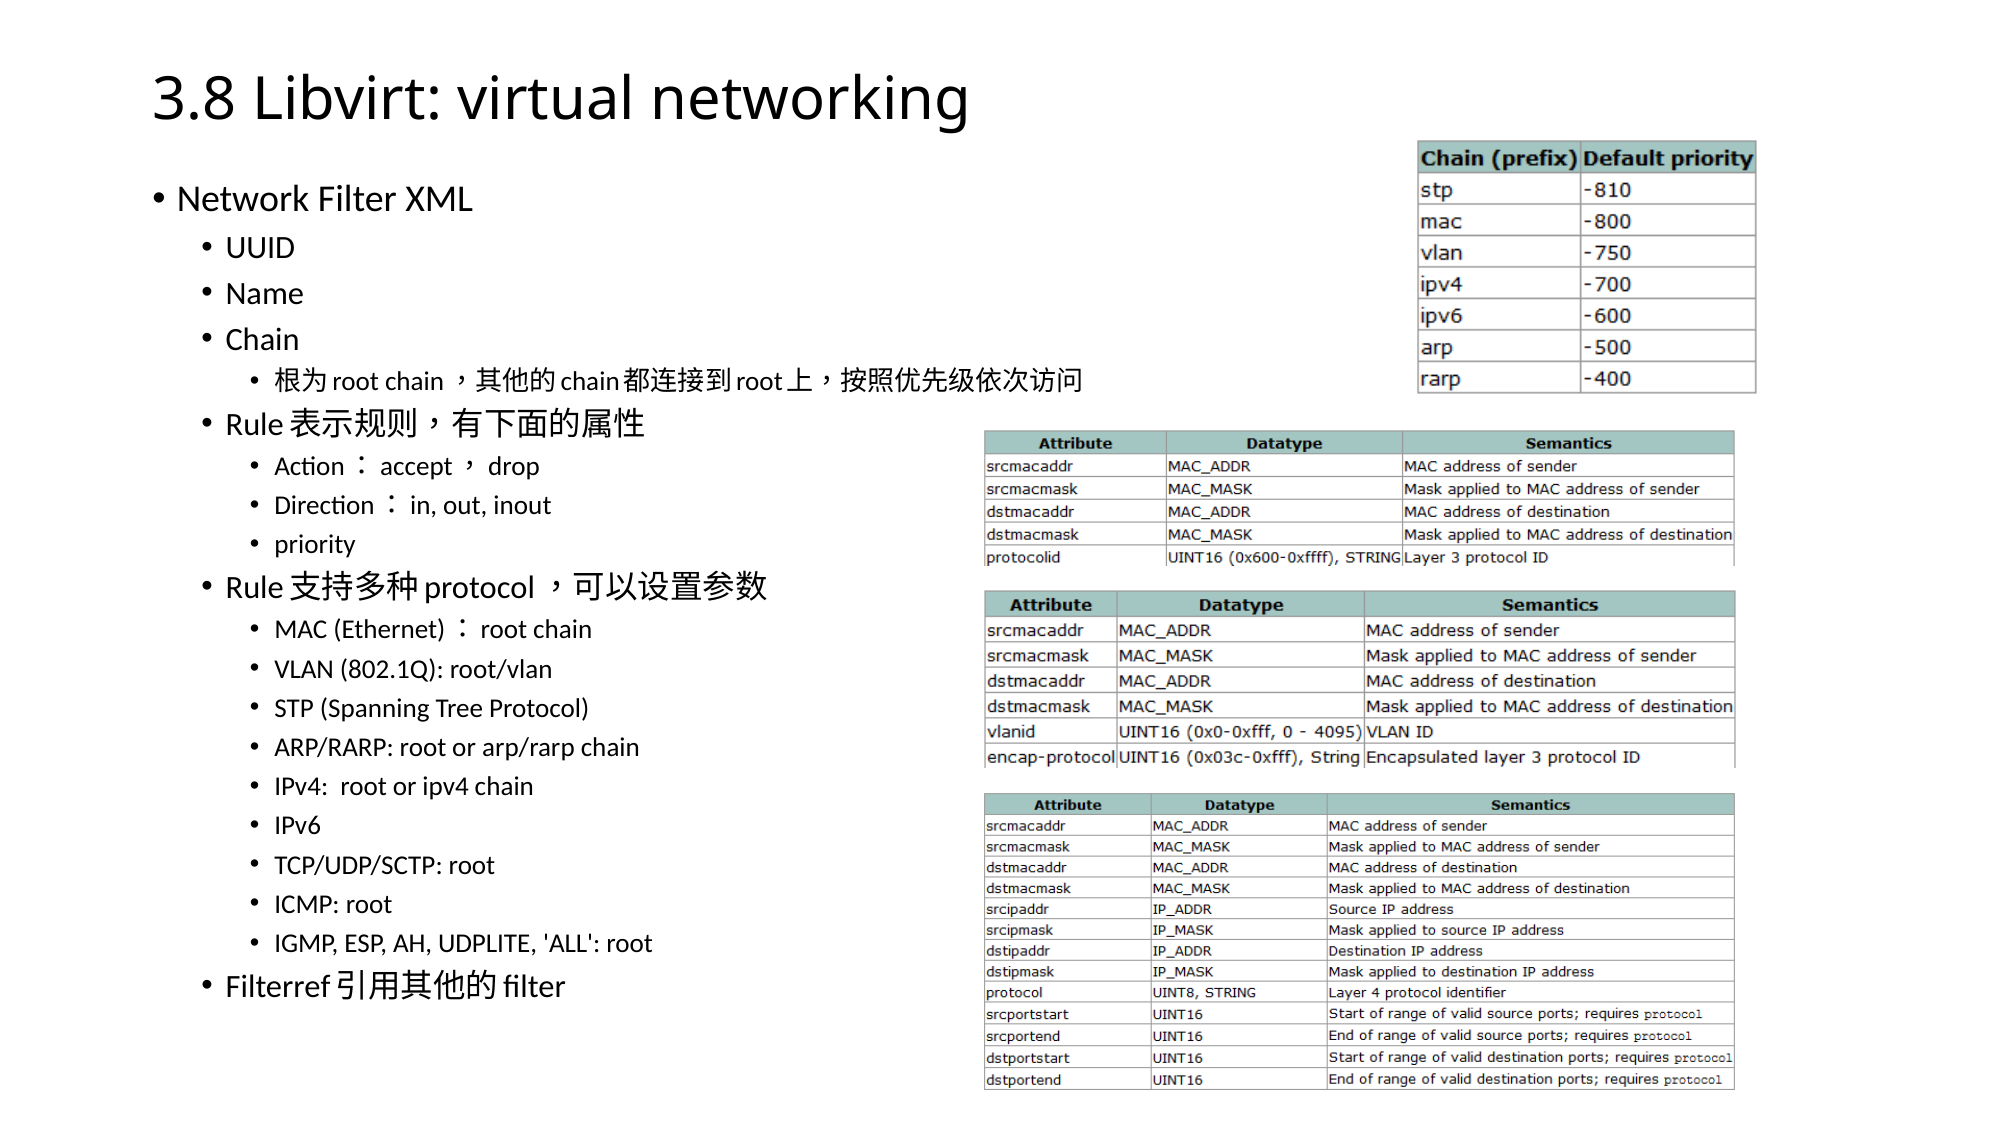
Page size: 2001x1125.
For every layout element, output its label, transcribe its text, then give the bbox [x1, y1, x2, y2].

picture [1416, 139, 1760, 397]
picture [982, 427, 1737, 566]
title 3.8 Libvirt: virtual networking [137, 59, 1863, 140]
list Network Filter XML UUID Name Chain 根为root chain，其他的chain都连接到root上，按照优先级依次访问 Rule表示规则，有下面的属性 Action：accept，drop Direction：in, out, inout priority Rule支持多种protocol，可以设置参数 MAC (Ethernet)：root chain VLAN (802.1Q): root/vlan STP (Spanning Tree Protocol) ARP/RARP: root or arp/rarp chain IPv4: root or ipv4 chain IPv6 TCP/UDP/SCTP: root ICMP: root IGMP, ESP, AH, UDPLITE, 'ALL': root Filterref引用其他的filter [137, 171, 1863, 1014]
picture [982, 790, 1737, 1090]
picture [982, 588, 1737, 768]
